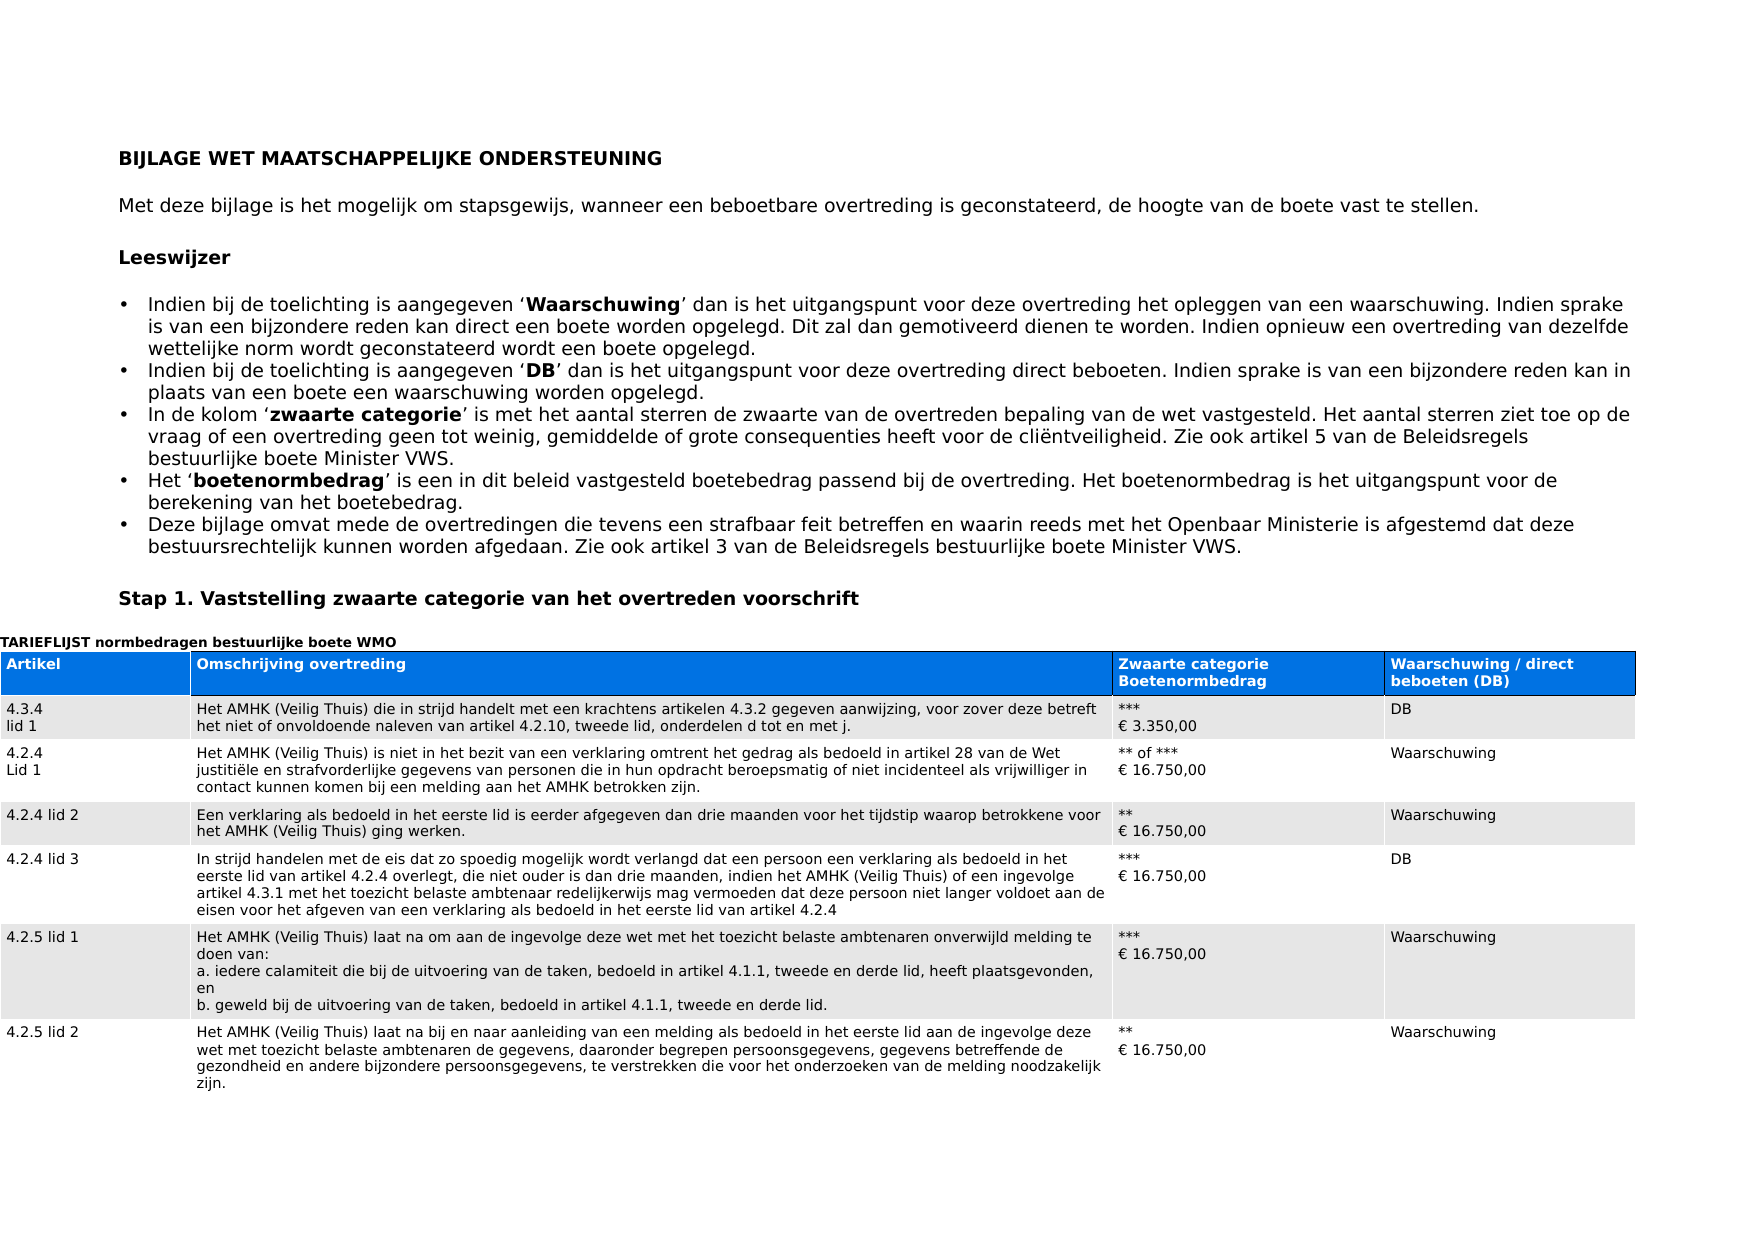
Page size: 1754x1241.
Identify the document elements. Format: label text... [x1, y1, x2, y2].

text • Deze bijlage omvat mede de overtredingen die tevens een strafbaar feit betreffen en waarin reeds met het Openbaar Ministerie is afgestemd dat deze bestuursrechtelijk kunnen worden afgedaan. Zie ook artikel 3 van de Beleidsregels bestuurlijke boete Minister VWS. [118, 514, 1636, 558]
table_header TARIEFLIJST normbedragen bestuurlijke boete WMO [0, 635, 1636, 651]
text • Het ‘boetenormbedrag’ is een in dit beleid vastgesteld boetebedrag passend bij de overtreding. Het boetenormbedrag is het uitgangspunt voor de berekening van het boetebedrag. [118, 470, 1636, 514]
table_cell ** € 16.750,00 [1113, 802, 1384, 845]
table_cell *** € 3.350,00 [1113, 696, 1384, 739]
table_cell Waarschuwing [1385, 924, 1635, 1019]
subtitle Leeswijzer [118, 247, 1636, 269]
table_cell Het AMHK (Veilig Thuis) laat na bij en naar aanleiding van een melding als bedoeld in het eerste lid aan de ingevolge deze wet met toezicht belaste ambtenaren de gegevens, daaronder begrepen persoonsgegevens, gegevens betreffende de gezondheid en andere bijzondere persoonsgegevens, te verstrekken die voor het onderzoeken van de melding noodzakelijk zijn. [191, 1020, 1112, 1097]
text • Indien bij de toelichting is aangegeven ‘DB’ dan is het uitgangspunt voor deze overtreding direct beboeten. Indien sprake is van een bijzondere reden kan in plaats van een boete een waarschuwing worden opgelegd. [118, 360, 1636, 404]
text • Indien bij de toelichting is aangegeven ‘Waarschuwing’ dan is het uitgangspunt voor deze overtreding het opleggen van een waarschuwing. Indien sprake is van een bijzondere reden kan direct een boete worden opgelegd. Dit zal dan gemotiveerd dienen te worden. Indien opnieuw een overtreding van dezelfde wettelijke norm wordt geconstateerd wordt een boete opgelegd. [118, 294, 1636, 360]
subtitle BIJLAGE WET MAATSCHAPPELIJKE ONDERSTEUNING [118, 148, 1636, 170]
table_cell 4.3.4 lid 1 [1, 696, 190, 739]
table_cell Waarschuwing [1385, 802, 1635, 845]
table_cell Zwaarte categorie Boetenormbedrag [1113, 652, 1384, 695]
table_cell Het AMHK (Veilig Thuis) is niet in het bezit van een verklaring omtrent het gedrag als bedoeld in artikel 28 van de Wet justitiële en strafvorderlijke gegevens van personen die in hun opdracht beroepsmatig of niet incidenteel als vrijwilliger in contact kunnen komen bij een melding aan het AMHK betrokken zijn. [191, 740, 1112, 801]
text • In de kolom ‘zwaarte categorie’ is met het aantal sterren de zwaarte van de overtreden bepaling van de wet vastgesteld. Het aantal sterren ziet toe op de vraag of een overtreding geen tot weinig, gemiddelde of grote consequenties heeft voor de cliëntveiligheid. Zie ook artikel 5 van de Beleidsregels bestuurlijke boete Minister VWS. [118, 404, 1636, 470]
table_cell Waarschuwing [1385, 1020, 1635, 1097]
table_cell 4.2.4 lid 3 [1, 846, 190, 923]
table_cell ** € 16.750,00 [1113, 1020, 1384, 1097]
table_cell DB [1385, 696, 1635, 739]
table_cell 4.2.4 lid 2 [1, 802, 190, 845]
table_cell Het AMHK (Veilig Thuis) die in strijd handelt met een krachtens artikelen 4.3.2 gegeven aanwijzing, voor zover deze betreft het niet of onvoldoende naleven van artikel 4.2.10, tweede lid, onderdelen d tot en met j. [191, 696, 1112, 739]
table_cell Artikel [1, 652, 190, 695]
table_cell In strijd handelen met de eis dat zo spoedig mogelijk wordt verlangd dat een persoon een verklaring als bedoeld in het eerste lid van artikel 4.2.4 overlegt, die niet ouder is dan drie maanden, indien het AMHK (Veilig Thuis) of een ingevolge artikel 4.3.1 met het toezicht belaste ambtenaar redelijkerwijs mag vermoeden dat deze persoon niet langer voldoet aan de eisen voor het afgeven van een verklaring als bedoeld in het eerste lid van artikel 4.2.4 [191, 846, 1112, 923]
table_cell 4.2.5 lid 1 [1, 924, 190, 1019]
subtitle Stap 1. Vaststelling zwaarte categorie van het overtreden voorschrift [118, 588, 1636, 610]
table_cell Het AMHK (Veilig Thuis) laat na om aan de ingevolge deze wet met het toezicht belaste ambtenaren onverwijld melding te doen van: a. iedere calamiteit die bij de uitvoering van de taken, bedoeld in artikel 4.1.1, tweede en derde lid, heeft plaatsgevonden, en b. geweld bij de uitvoering van de taken, bedoeld in artikel 4.1.1, tweede en derde lid. [191, 924, 1112, 1019]
table_cell 4.2.5 lid 2 [1, 1020, 190, 1097]
table_cell *** € 16.750,00 [1113, 846, 1384, 923]
table_cell Waarschuwing [1385, 740, 1635, 801]
table_cell Omschrijving overtreding [191, 652, 1112, 695]
table_cell DB [1385, 846, 1635, 923]
table_cell *** € 16.750,00 [1113, 924, 1384, 1019]
table_cell 4.2.4 Lid 1 [1, 740, 190, 801]
table_cell Een verklaring als bedoeld in het eerste lid is eerder afgegeven dan drie maanden voor het tijdstip waarop betrokkene voor het AMHK (Veilig Thuis) ging werken. [191, 802, 1112, 845]
text Met deze bijlage is het mogelijk om stapsgewijs, wanneer een beboetbare overtreding is geconstateerd, de hoogte van de boete vast te stellen. [118, 195, 1636, 217]
table_cell ** of *** € 16.750,00 [1113, 740, 1384, 801]
table_cell Waarschuwing / direct beboeten (DB) [1385, 652, 1635, 695]
